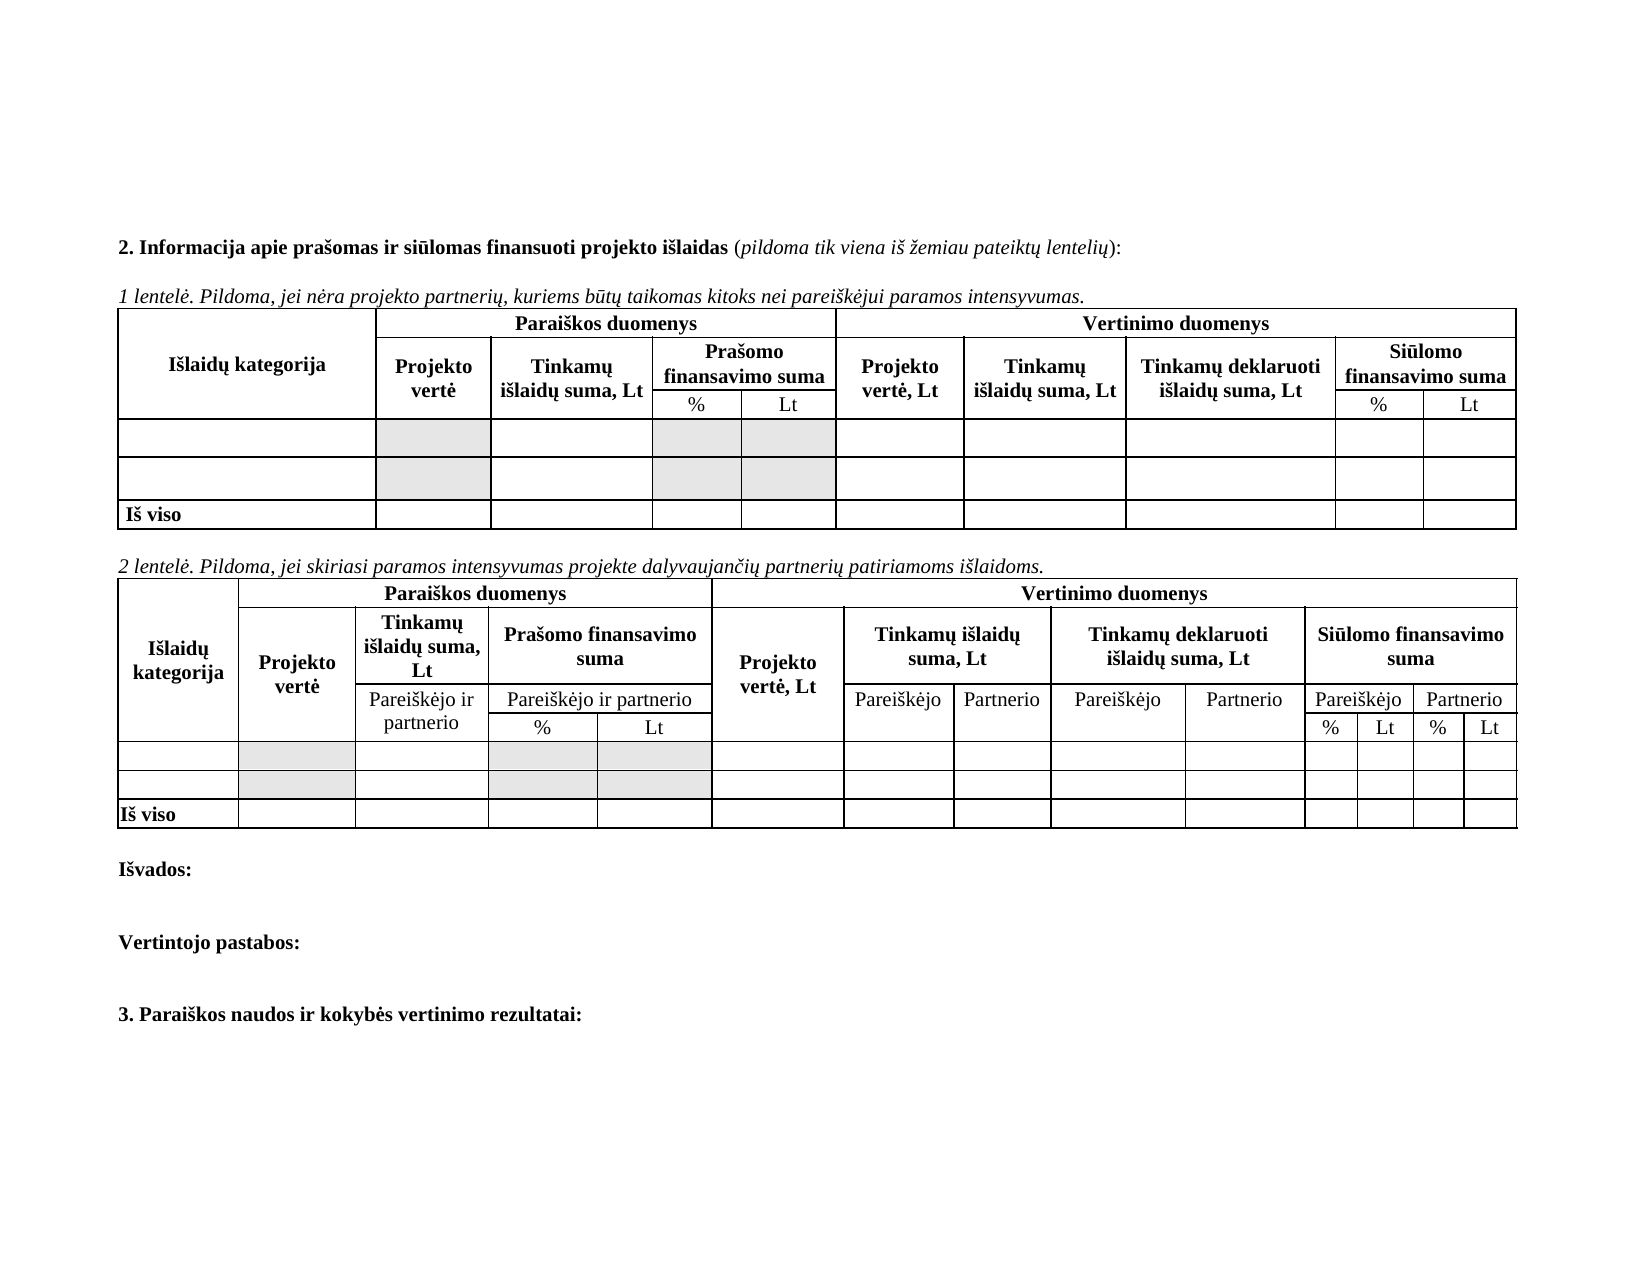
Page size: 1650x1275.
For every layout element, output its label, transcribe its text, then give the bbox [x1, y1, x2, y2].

table_cell [377, 458, 490, 499]
table_cell [955, 742, 1050, 769]
table_cell [1424, 420, 1515, 456]
table_header Vertinimo duomenys [713, 579, 1516, 606]
table_cell Tinkamų deklaruoti išlaidų suma, Lt [1052, 608, 1304, 683]
table_cell [239, 771, 355, 798]
table_cell [1127, 501, 1335, 528]
table_cell [1358, 771, 1413, 798]
table_cell Prašomo finansavimo suma [489, 608, 711, 683]
table_cell [837, 501, 963, 528]
table_cell [239, 742, 355, 769]
table_cell [965, 420, 1125, 456]
text 3. Paraiškos naudos ir kokybės vertinimo rezultatai: [118, 1002, 1532, 1026]
table_cell [653, 458, 741, 499]
table_cell Lt [598, 714, 711, 741]
table_cell [653, 501, 741, 528]
table_header Vertinimo duomenys [837, 309, 1515, 336]
table_cell [837, 420, 963, 456]
table_cell Pareiškėjo ir partnerio [489, 685, 711, 712]
table_cell [119, 420, 375, 456]
table_cell [489, 742, 597, 769]
table_cell Tinkamų išlaidų suma, Lt [845, 608, 1050, 683]
table_cell [119, 458, 375, 499]
table_cell Prašomo finansavimo suma [653, 338, 835, 389]
table_header Paraiškos duomenys [377, 309, 835, 336]
table_cell % [1306, 714, 1357, 741]
table_cell Partnerio [1186, 685, 1304, 741]
table_cell [1336, 420, 1423, 456]
table_cell Lt [1465, 714, 1516, 741]
table_cell Partnerio [1414, 685, 1516, 712]
table_cell [356, 742, 488, 769]
table_cell [598, 771, 711, 798]
table_cell [1306, 771, 1357, 798]
table_cell [1414, 800, 1463, 827]
table_cell [1186, 771, 1304, 798]
table_cell [489, 771, 597, 798]
table_cell Pareiškėjo ir partnerio [356, 685, 488, 741]
table_cell [1358, 800, 1413, 827]
table_cell [1424, 458, 1515, 499]
table_cell [1127, 458, 1335, 499]
table_cell [965, 501, 1125, 528]
table_cell [1052, 742, 1185, 769]
table_cell [837, 458, 963, 499]
table_cell [713, 771, 843, 798]
text Išvados: [118, 857, 1532, 881]
table_cell Iš viso [119, 800, 238, 827]
table_cell % [653, 391, 741, 418]
table_header Paraiškos duomenys [239, 579, 711, 606]
table_cell [119, 742, 238, 769]
table_cell [653, 420, 741, 456]
table_cell [742, 458, 835, 499]
table_cell Siūlomo finansavimo suma [1336, 338, 1515, 389]
table_cell [955, 800, 1050, 827]
table_cell [1358, 742, 1413, 769]
table_cell [492, 501, 652, 528]
text 2. Informacija apie prašomas ir siūlomas finansuoti projekto išlaidas (pildoma tik viena iš žemiau pateiktų lentelių): [118, 235, 1532, 259]
table_cell [1186, 742, 1304, 769]
text 2 lentelė. Pildoma, jei skiriasi paramos intensyvumas projekte dalyvaujančių partnerių patiriamoms išlaidoms. [118, 554, 1532, 578]
table_cell [845, 742, 953, 769]
table_cell Lt [1358, 714, 1413, 741]
table_cell [356, 800, 488, 827]
text Vertintojo pastabos: [118, 929, 1532, 954]
table_cell [1052, 771, 1185, 798]
table_cell [598, 800, 711, 827]
table_cell [1306, 800, 1357, 827]
table_cell [845, 800, 953, 827]
table_cell [1336, 458, 1423, 499]
table_cell Tinkamų deklaruoti išlaidų suma, Lt [1127, 338, 1335, 418]
table_cell Iš viso [119, 501, 375, 528]
table_cell [845, 771, 953, 798]
table_cell Tinkamų išlaidų suma, Lt [492, 338, 652, 418]
table_cell Projekto vertė, Lt [837, 338, 963, 418]
table_cell [965, 458, 1125, 499]
table_cell [1336, 501, 1423, 528]
table_cell Pareiškėjo [845, 685, 953, 741]
table_cell % [1336, 391, 1423, 418]
table_cell [377, 501, 490, 528]
table_cell Tinkamų išlaidų suma, Lt [965, 338, 1125, 418]
table_cell [377, 420, 490, 456]
table_cell Siūlomo finansavimo suma [1306, 608, 1516, 683]
table_cell [492, 420, 652, 456]
table_cell [1465, 742, 1516, 769]
table_cell [489, 800, 597, 827]
table_cell Pareiškėjo [1306, 685, 1413, 712]
table_cell [1424, 501, 1515, 528]
table_cell [713, 742, 843, 769]
table_header Išlaidų kategorija [119, 309, 375, 418]
table_cell Projekto vertė [239, 608, 355, 741]
table_cell [1127, 420, 1335, 456]
table_cell % [1414, 714, 1463, 741]
table_cell [239, 800, 355, 827]
table_header Išlaidų kategorija [119, 579, 238, 741]
table_cell [492, 458, 652, 499]
table_cell [742, 420, 835, 456]
table_cell Pareiškėjo [1052, 685, 1185, 741]
table_cell [1052, 800, 1185, 827]
table_cell % [489, 714, 597, 741]
table_cell [356, 771, 488, 798]
table_cell [1306, 742, 1357, 769]
table_cell [742, 501, 835, 528]
table_cell Lt [742, 391, 835, 418]
table_cell Lt [1424, 391, 1515, 418]
table_cell [1186, 800, 1304, 827]
table_cell [1414, 771, 1463, 798]
table_cell [1414, 742, 1463, 769]
table_cell [1465, 800, 1516, 827]
table_cell Tinkamų išlaidų suma, Lt [356, 608, 488, 683]
table_cell Projekto vertė [377, 338, 490, 418]
table_cell Partnerio [955, 685, 1050, 741]
table_cell [713, 800, 843, 827]
table_cell [1465, 771, 1516, 798]
table_cell [955, 771, 1050, 798]
table_cell [598, 742, 711, 769]
table_cell Projekto vertė, Lt [713, 608, 843, 741]
text 1 lentelė. Pildoma, jei nėra projekto partnerių, kuriems būtų taikomas kitoks nei pareiškėjui paramos intensyvumas. [118, 283, 1532, 308]
table_cell [119, 771, 238, 798]
